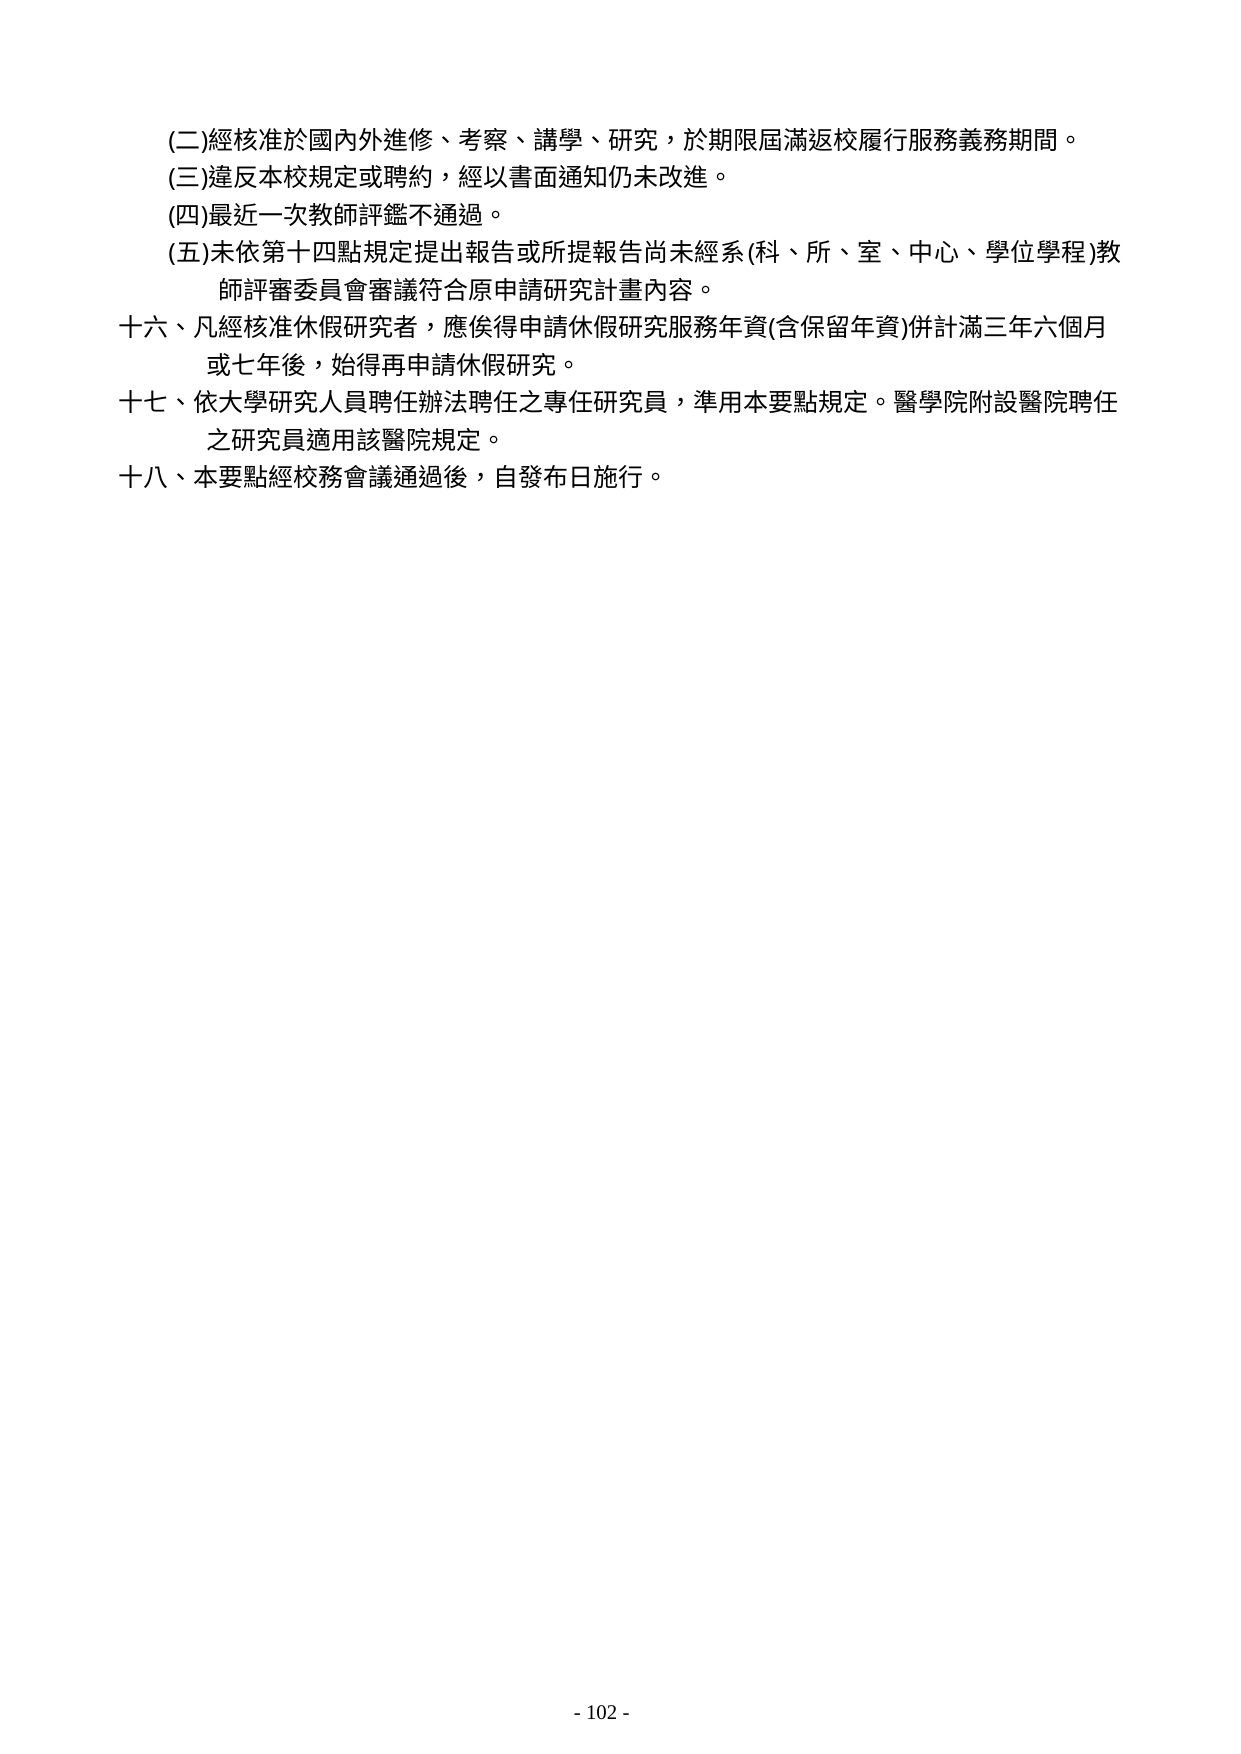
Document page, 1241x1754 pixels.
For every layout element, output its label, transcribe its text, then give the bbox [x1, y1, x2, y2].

text 十八、本要點經校務會議通過後，自發布日施行。 [118, 457, 1122, 494]
text (四)最近一次教師評鑑不通過。 [168, 194, 1122, 232]
text 十七、依大學研究人員聘任辦法聘任之專任研究員，準用本要點規定。醫學院附設醫院聘任之研究員適用該醫院規定。 [118, 382, 1122, 457]
text (五)未依第十四點規定提出報告或所提報告尚未經系(科、所、室、中心、學位學程)教師評審委員會審議符合原申請研究計畫內容。 [168, 232, 1122, 307]
text (三)違反本校規定或聘約，經以書面通知仍未改進。 [168, 157, 1122, 194]
text 十六、凡經核准休假研究者，應俟得申請休假研究服務年資(含保留年資)併計滿三年六個月或七年後，始得再申請休假研究。 [118, 307, 1122, 382]
text (二)經核准於國內外進修、考察、講學、研究，於期限屆滿返校履行服務義務期間。 [168, 119, 1122, 157]
